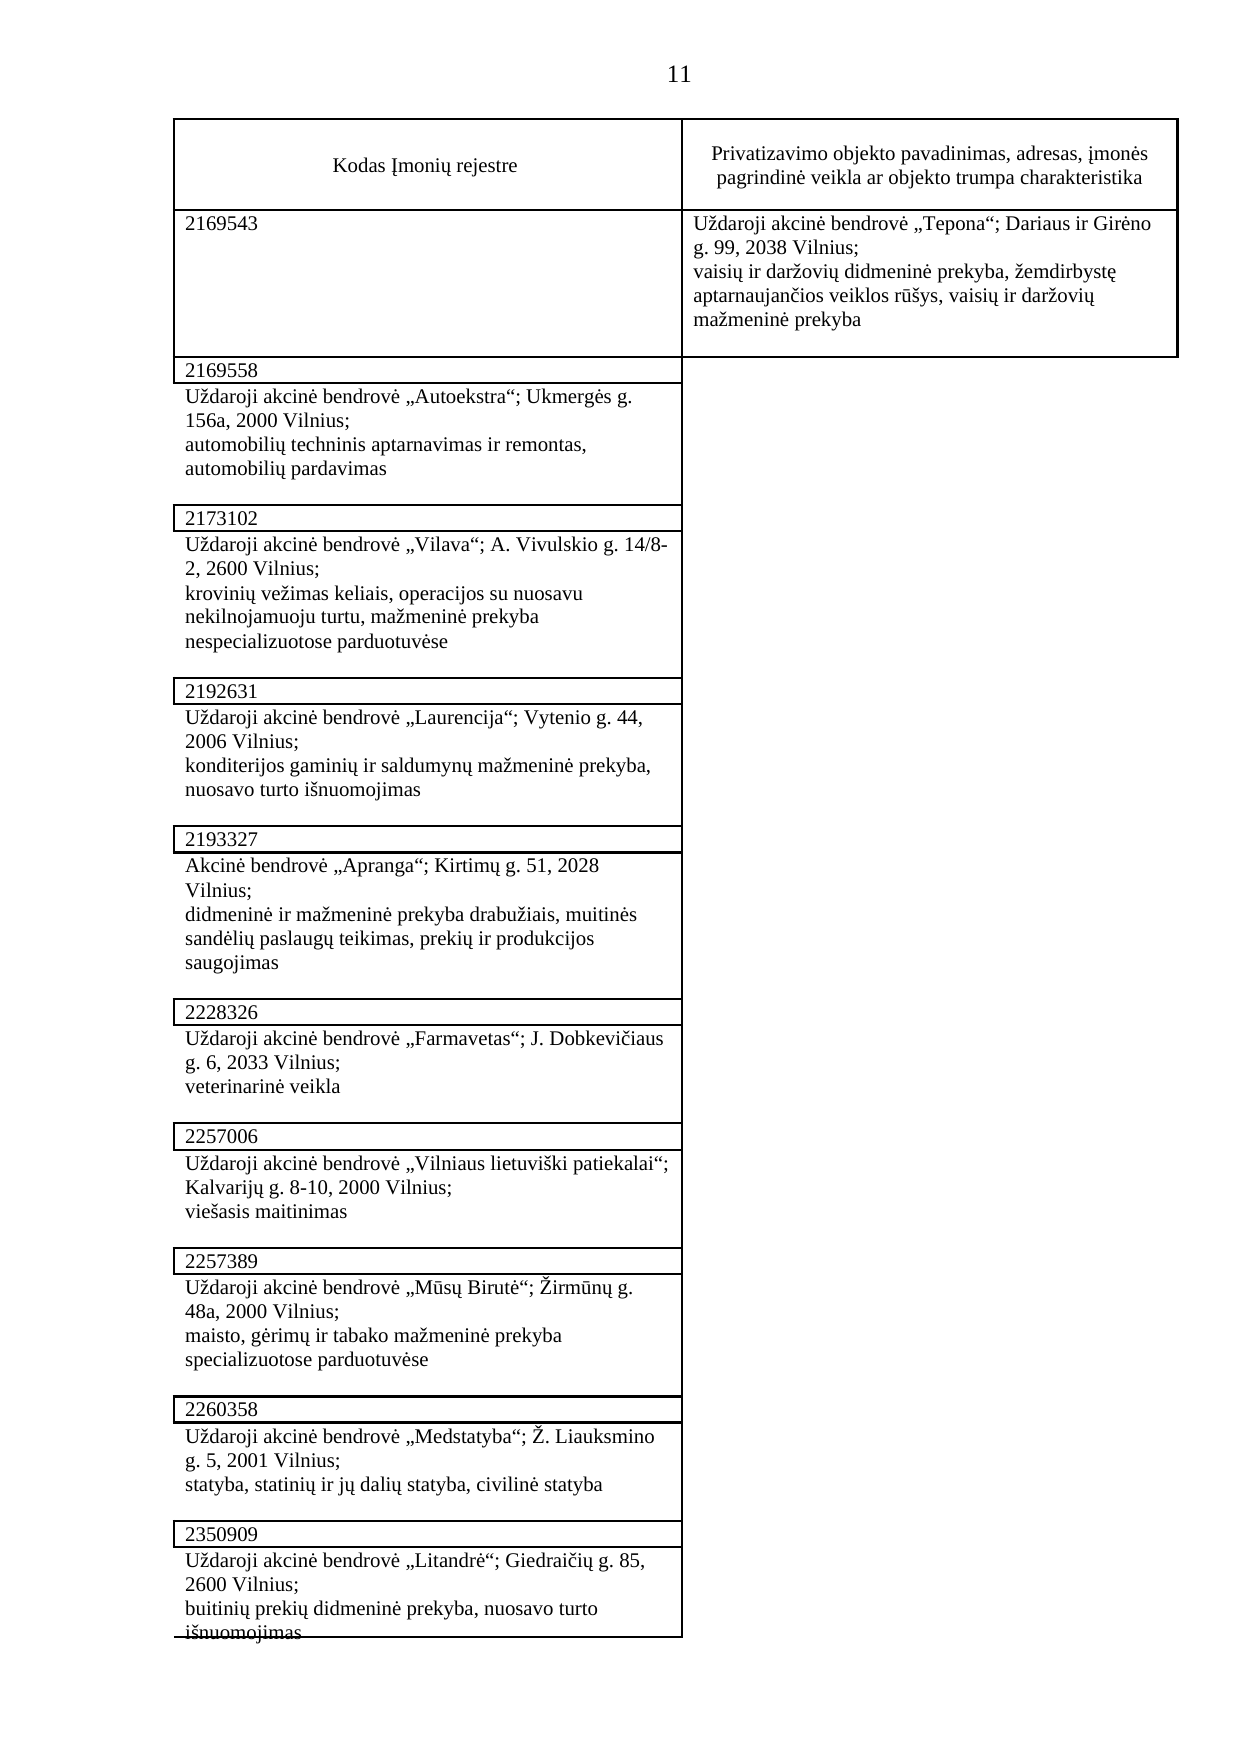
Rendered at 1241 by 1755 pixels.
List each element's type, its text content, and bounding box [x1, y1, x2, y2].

table_cell [683, 703, 1177, 825]
table_cell Uždaroji akcinė bendrovė „Mūsų Birutė“; Žirmūnų g. 48a, 2000 Vilnius; maisto, gėrimų ir tabako mažmeninė prekyba specializuotose parduotuvėse [174, 1275, 681, 1395]
table_cell [683, 1024, 1177, 1122]
table_cell Uždaroji akcinė bendrovė „Vilava“; A. Vivulskio g. 14/8-2, 2600 Vilnius; krovinių vežimas keliais, operacijos su nuosavu nekilnojamuoju turtu, mažmeninė prekyba nespecializuotose parduotuvėse [174, 532, 681, 677]
table_cell [683, 1520, 1177, 1546]
table_cell [683, 825, 1177, 851]
table_cell 2169558 [175, 358, 681, 382]
table_cell [683, 1247, 1177, 1273]
table_cell [683, 1122, 1177, 1148]
table_cell [683, 1546, 1177, 1636]
table_cell 2257389 [175, 1249, 681, 1273]
table_cell Uždaroji akcinė bendrovė „Tepona“; Dariaus ir Girėno g. 99, 2038 Vilnius; vaisių ir daržovių didmeninė prekyba, žemdirbystę aptarnaujančios veiklos rūšys, vaisių ir daržovių mažmeninė prekyba [683, 211, 1176, 356]
table_cell 2257006 [175, 1124, 681, 1148]
table_cell [683, 1421, 1177, 1520]
table_cell Uždaroji akcinė bendrovė „Laurencija“; Vytenio g. 44, 2006 Vilnius; konditerijos gaminių ir saldumynų mažmeninė prekyba, nuosavo turto išnuomojimas [174, 705, 681, 825]
table_cell Uždaroji akcinė bendrovė „Vilniaus lietuviški patiekalai“; Kalvarijų g. 8-10, 2000 Vilnius; viešasis maitinimas [174, 1151, 681, 1247]
table_cell [683, 530, 1177, 677]
table_cell [683, 998, 1177, 1024]
table_cell 2192631 [175, 679, 681, 703]
table_cell Akcinė bendrovė „Apranga“; Kirtimų g. 51, 2028 Vilnius; didmeninė ir mažmeninė prekyba drabužiais, muitinės sandėlių paslaugų teikimas, prekių ir produkcijos saugojimas [174, 854, 681, 998]
table_cell Uždaroji akcinė bendrovė „Farmavetas“; J. Dobkevičiaus g. 6, 2033 Vilnius; veterinarinė veikla [174, 1026, 681, 1122]
table_cell [683, 1273, 1177, 1395]
table_cell Uždaroji akcinė bendrovė „Medstatyba“; Ž. Liauksmino g. 5, 2001 Vilnius; statyba, statinių ir jų dalių statyba, civilinė statyba [174, 1424, 681, 1520]
table_cell [683, 677, 1177, 703]
table_cell 2260358 [175, 1398, 681, 1421]
table_header Kodas Įmonių rejestre [175, 120, 681, 209]
table_cell [683, 851, 1177, 998]
table_cell [683, 382, 1177, 504]
table_cell Uždaroji akcinė bendrovė „Litandrė“; Giedraičių g. 85, 2600 Vilnius; buitinių prekių didmeninė prekyba, nuosavo turto išnuomojimas [174, 1548, 681, 1636]
table_cell [683, 358, 1177, 382]
table_cell 2173102 [175, 506, 681, 530]
table_cell Uždaroji akcinė bendrovė „Autoekstra“; Ukmergės g. 156a, 2000 Vilnius; automobilių techninis aptarnavimas ir remontas, automobilių pardavimas [174, 384, 681, 504]
table_cell 2169543 [175, 211, 681, 356]
table_header Privatizavimo objekto pavadinimas, adresas, įmonės pagrindinė veikla ar objekto trumpa charakteristika [683, 120, 1176, 209]
table_cell [683, 1149, 1177, 1247]
table_cell 2193327 [175, 827, 681, 851]
table_cell 2228326 [175, 1000, 681, 1024]
table_cell [683, 504, 1177, 530]
table_cell [683, 1395, 1177, 1421]
table_cell 2350909 [175, 1522, 681, 1546]
